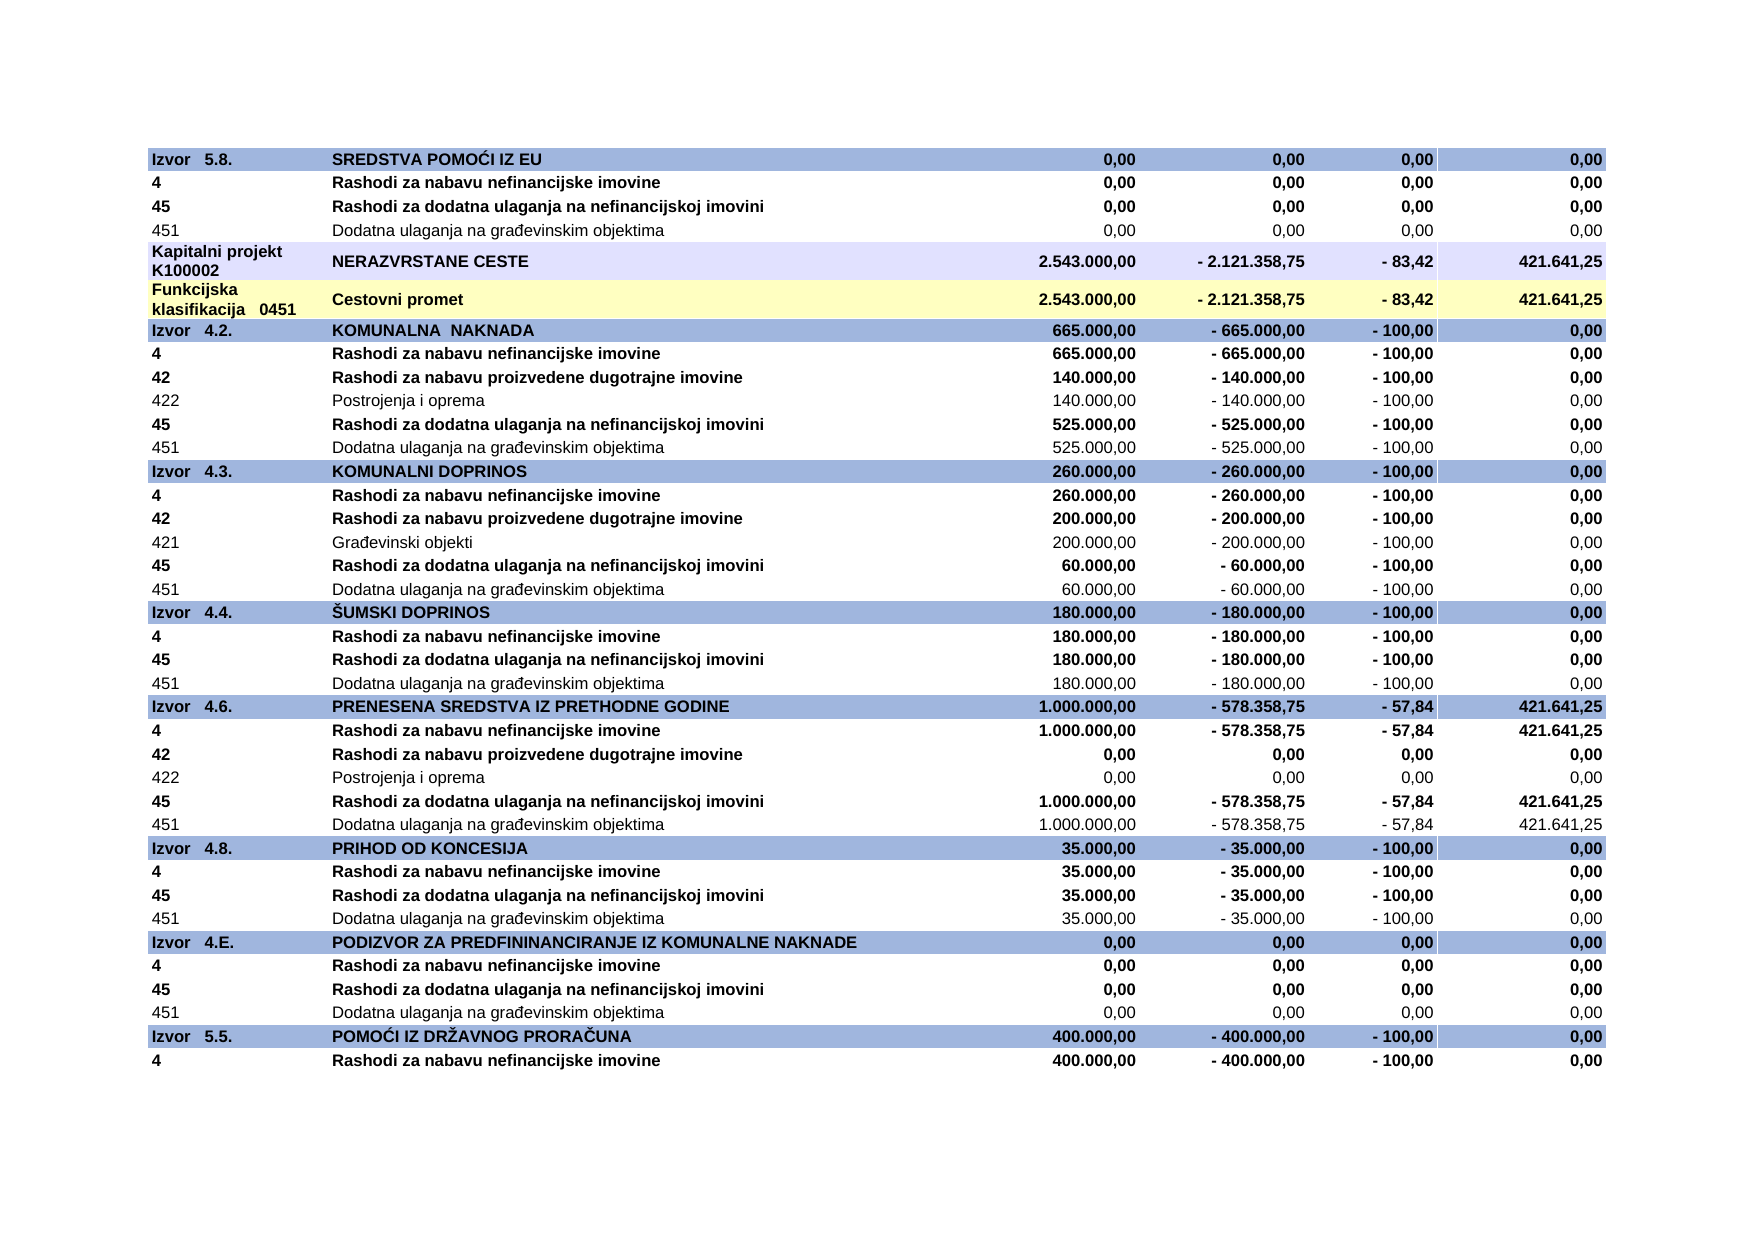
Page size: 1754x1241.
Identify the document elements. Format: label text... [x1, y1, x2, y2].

table_cell 421.641,25 [1438, 280, 1606, 318]
table_cell Izvor 5.5. [148, 1025, 328, 1048]
table_cell - 578.358,75 [1140, 695, 1309, 719]
table_cell - 665.000,00 [1140, 319, 1309, 342]
table_cell 0,00 [1309, 1001, 1437, 1025]
table_cell 0,00 [971, 742, 1140, 766]
table_cell Rashodi za nabavu nefinancijske imovine [328, 171, 971, 195]
table_cell 400.000,00 [971, 1048, 1140, 1072]
table_cell - 57,84 [1309, 789, 1437, 813]
table_cell 35.000,00 [971, 860, 1140, 883]
table_cell 0,00 [1438, 218, 1606, 242]
table_cell - 35.000,00 [1140, 860, 1309, 883]
table_cell 35.000,00 [971, 836, 1140, 860]
table_cell 0,00 [1438, 507, 1606, 530]
table_cell 45 [148, 413, 328, 436]
table_cell 0,00 [1309, 742, 1437, 766]
table_cell 45 [148, 554, 328, 577]
table_cell 4 [148, 954, 328, 978]
table_cell 0,00 [1438, 860, 1606, 883]
table_cell - 100,00 [1309, 625, 1437, 648]
table_cell - 100,00 [1309, 366, 1437, 389]
table_cell NERAZVRSTANE CESTE [328, 242, 971, 280]
table_cell 665.000,00 [971, 342, 1140, 366]
table_cell Izvor 4.2. [148, 319, 328, 342]
table_cell 1.000.000,00 [971, 813, 1140, 836]
table_cell - 180.000,00 [1140, 601, 1309, 624]
table_cell - 180.000,00 [1140, 625, 1309, 648]
table_cell 45 [148, 789, 328, 813]
table_cell - 60.000,00 [1140, 578, 1309, 601]
table_cell - 100,00 [1309, 342, 1437, 366]
table_cell PODIZVOR ZA PREDFININANCIRANJE IZ KOMUNALNE NAKNADE [328, 931, 971, 954]
table_cell - 260.000,00 [1140, 483, 1309, 507]
table_cell Izvor 4.8. [148, 836, 328, 860]
table_cell - 180.000,00 [1140, 672, 1309, 695]
table_cell Rashodi za dodatna ulaganja na nefinancijskoj imovini [328, 413, 971, 436]
table_cell 0,00 [1140, 954, 1309, 978]
table_cell 1.000.000,00 [971, 695, 1140, 719]
table_cell 451 [148, 1001, 328, 1025]
table_cell 0,00 [1438, 884, 1606, 907]
table_cell - 100,00 [1309, 436, 1437, 460]
table_cell - 100,00 [1309, 413, 1437, 436]
table_cell - 100,00 [1309, 507, 1437, 530]
table_cell 0,00 [1438, 148, 1606, 171]
table_cell 0,00 [1140, 195, 1309, 218]
table_cell 0,00 [1140, 171, 1309, 195]
table_cell 525.000,00 [971, 436, 1140, 460]
table_cell - 100,00 [1309, 578, 1437, 601]
table_cell 2.543.000,00 [971, 242, 1140, 280]
table_cell 0,00 [971, 766, 1140, 789]
table_cell - 83,42 [1309, 242, 1437, 280]
table_cell KOMUNALNA NAKNADA [328, 319, 971, 342]
table_cell 0,00 [1309, 931, 1437, 954]
table_cell 421.641,25 [1438, 242, 1606, 280]
table_cell 0,00 [1438, 648, 1606, 672]
table_cell - 200.000,00 [1140, 530, 1309, 554]
table_cell 4 [148, 342, 328, 366]
table_cell Rashodi za nabavu nefinancijske imovine [328, 954, 971, 978]
table_cell 0,00 [1438, 319, 1606, 342]
table_cell 451 [148, 672, 328, 695]
table_cell - 83,42 [1309, 280, 1437, 318]
table_cell 0,00 [1309, 766, 1437, 789]
table_cell 260.000,00 [971, 483, 1140, 507]
table_cell Rashodi za nabavu nefinancijske imovine [328, 860, 971, 883]
table_cell 0,00 [1140, 766, 1309, 789]
table_cell - 578.358,75 [1140, 789, 1309, 813]
table_cell 451 [148, 578, 328, 601]
table_cell 451 [148, 436, 328, 460]
table_cell Građevinski objekti [328, 530, 971, 554]
table_cell Rashodi za nabavu nefinancijske imovine [328, 1048, 971, 1072]
table_cell - 100,00 [1309, 860, 1437, 883]
table_cell 0,00 [1309, 954, 1437, 978]
table_cell Izvor 5.8. [148, 148, 328, 171]
table_cell 421.641,25 [1438, 695, 1606, 719]
table_cell 35.000,00 [971, 907, 1140, 931]
table_cell 0,00 [1438, 436, 1606, 460]
table_cell 0,00 [1438, 171, 1606, 195]
table_cell - 57,84 [1309, 813, 1437, 836]
table_cell - 100,00 [1309, 672, 1437, 695]
table_cell 0,00 [1140, 1001, 1309, 1025]
table_cell 525.000,00 [971, 413, 1140, 436]
table_cell Cestovni promet [328, 280, 971, 318]
table_cell ŠUMSKI DOPRINOS [328, 601, 971, 624]
table_cell 42 [148, 366, 328, 389]
table_cell 0,00 [1309, 218, 1437, 242]
table_cell 0,00 [1438, 413, 1606, 436]
table_cell - 2.121.358,75 [1140, 280, 1309, 318]
table_cell - 100,00 [1309, 1025, 1437, 1048]
table_cell 0,00 [1309, 148, 1437, 171]
table_cell 0,00 [1140, 978, 1309, 1001]
table_cell Dodatna ulaganja na građevinskim objektima [328, 813, 971, 836]
table_cell - 578.358,75 [1140, 813, 1309, 836]
table_cell - 100,00 [1309, 319, 1437, 342]
table_cell - 35.000,00 [1140, 836, 1309, 860]
table_cell Rashodi za nabavu nefinancijske imovine [328, 719, 971, 742]
table_cell 0,00 [971, 978, 1140, 1001]
table_cell 0,00 [1140, 218, 1309, 242]
table_cell - 260.000,00 [1140, 460, 1309, 483]
table_cell 0,00 [1309, 195, 1437, 218]
table_cell Postrojenja i oprema [328, 766, 971, 789]
table_cell - 400.000,00 [1140, 1025, 1309, 1048]
table_cell 260.000,00 [971, 460, 1140, 483]
table_cell - 100,00 [1309, 836, 1437, 860]
table_cell Kapitalni projekt K100002 [148, 242, 328, 280]
table_cell Rashodi za nabavu proizvedene dugotrajne imovine [328, 742, 971, 766]
table_cell 0,00 [1438, 742, 1606, 766]
table_cell Rashodi za nabavu nefinancijske imovine [328, 342, 971, 366]
table_cell 0,00 [1438, 907, 1606, 931]
table_cell - 57,84 [1309, 695, 1437, 719]
table_cell - 100,00 [1309, 483, 1437, 507]
table_cell 0,00 [1438, 342, 1606, 366]
table_cell Rashodi za nabavu proizvedene dugotrajne imovine [328, 366, 971, 389]
table_cell 0,00 [1309, 978, 1437, 1001]
table_cell 42 [148, 742, 328, 766]
table_cell Dodatna ulaganja na građevinskim objektima [328, 218, 971, 242]
table_cell 0,00 [971, 148, 1140, 171]
table_cell - 140.000,00 [1140, 366, 1309, 389]
table_cell 0,00 [1438, 1048, 1606, 1072]
table_cell - 525.000,00 [1140, 436, 1309, 460]
table_cell 0,00 [1309, 171, 1437, 195]
table_cell 0,00 [1438, 578, 1606, 601]
table_cell 422 [148, 766, 328, 789]
table_cell - 665.000,00 [1140, 342, 1309, 366]
table_cell 4 [148, 1048, 328, 1072]
table_cell 180.000,00 [971, 672, 1140, 695]
table_cell 45 [148, 648, 328, 672]
table_cell - 2.121.358,75 [1140, 242, 1309, 280]
table_cell 0,00 [971, 954, 1140, 978]
table_cell 45 [148, 195, 328, 218]
table_cell PRIHOD OD KONCESIJA [328, 836, 971, 860]
table_cell - 140.000,00 [1140, 389, 1309, 413]
table_cell 0,00 [1140, 931, 1309, 954]
table_cell 0,00 [1438, 978, 1606, 1001]
table_cell - 100,00 [1309, 530, 1437, 554]
table_cell 1.000.000,00 [971, 789, 1140, 813]
table_cell SREDSTVA POMOĆI IZ EU [328, 148, 971, 171]
table_cell 0,00 [1438, 195, 1606, 218]
table_cell 0,00 [1140, 742, 1309, 766]
table_cell Dodatna ulaganja na građevinskim objektima [328, 436, 971, 460]
table_cell Dodatna ulaganja na građevinskim objektima [328, 907, 971, 931]
table_cell 45 [148, 978, 328, 1001]
table_cell Izvor 4.3. [148, 460, 328, 483]
table_cell 45 [148, 884, 328, 907]
table_cell - 100,00 [1309, 907, 1437, 931]
table_cell 0,00 [1438, 554, 1606, 577]
table_cell Rashodi za dodatna ulaganja na nefinancijskoj imovini [328, 978, 971, 1001]
table_cell Funkcijska klasifikacija 0451 [148, 280, 328, 318]
table_cell 0,00 [1438, 530, 1606, 554]
table_cell 0,00 [1438, 366, 1606, 389]
table_cell - 100,00 [1309, 884, 1437, 907]
table_cell 0,00 [971, 195, 1140, 218]
table_cell 422 [148, 389, 328, 413]
table_cell - 578.358,75 [1140, 719, 1309, 742]
table_cell KOMUNALNI DOPRINOS [328, 460, 971, 483]
table_cell - 525.000,00 [1140, 413, 1309, 436]
table_cell Rashodi za nabavu proizvedene dugotrajne imovine [328, 507, 971, 530]
table_cell 421.641,25 [1438, 719, 1606, 742]
table_cell Izvor 4.4. [148, 601, 328, 624]
table_cell Izvor 4.6. [148, 695, 328, 719]
table_cell 0,00 [1438, 672, 1606, 695]
table_cell 180.000,00 [971, 625, 1140, 648]
table_cell 0,00 [1438, 460, 1606, 483]
table_cell 1.000.000,00 [971, 719, 1140, 742]
table_cell 0,00 [1438, 931, 1606, 954]
table_cell - 35.000,00 [1140, 884, 1309, 907]
table_cell Postrojenja i oprema [328, 389, 971, 413]
table_cell 0,00 [971, 931, 1140, 954]
table_cell - 100,00 [1309, 554, 1437, 577]
table_cell Rashodi za nabavu nefinancijske imovine [328, 625, 971, 648]
table_cell 665.000,00 [971, 319, 1140, 342]
table_cell - 60.000,00 [1140, 554, 1309, 577]
table_cell 400.000,00 [971, 1025, 1140, 1048]
table_cell - 100,00 [1309, 460, 1437, 483]
table_cell 180.000,00 [971, 601, 1140, 624]
table_cell Dodatna ulaganja na građevinskim objektima [328, 672, 971, 695]
table_cell 35.000,00 [971, 884, 1140, 907]
table_cell - 200.000,00 [1140, 507, 1309, 530]
table_cell 0,00 [1438, 483, 1606, 507]
table_cell POMOĆI IZ DRŽAVNOG PRORAČUNA [328, 1025, 971, 1048]
table_cell 0,00 [1140, 148, 1309, 171]
table_cell 42 [148, 507, 328, 530]
table_cell Rashodi za dodatna ulaganja na nefinancijskoj imovini [328, 884, 971, 907]
table_cell 140.000,00 [971, 366, 1140, 389]
table_cell Rashodi za dodatna ulaganja na nefinancijskoj imovini [328, 648, 971, 672]
table_cell 0,00 [1438, 836, 1606, 860]
table_cell 4 [148, 483, 328, 507]
table_cell Dodatna ulaganja na građevinskim objektima [328, 1001, 971, 1025]
table_cell Izvor 4.E. [148, 931, 328, 954]
table_cell - 57,84 [1309, 719, 1437, 742]
table_cell 451 [148, 218, 328, 242]
table_cell 0,00 [971, 1001, 1140, 1025]
table_cell - 180.000,00 [1140, 648, 1309, 672]
table_cell 4 [148, 171, 328, 195]
table_cell Dodatna ulaganja na građevinskim objektima [328, 578, 971, 601]
table_cell 200.000,00 [971, 530, 1140, 554]
table_cell - 400.000,00 [1140, 1048, 1309, 1072]
table_cell 421.641,25 [1438, 789, 1606, 813]
table_cell 0,00 [1438, 389, 1606, 413]
table_cell 0,00 [971, 218, 1140, 242]
table_cell 2.543.000,00 [971, 280, 1140, 318]
table_cell Rashodi za dodatna ulaganja na nefinancijskoj imovini [328, 554, 971, 577]
table_cell 180.000,00 [971, 648, 1140, 672]
table_cell 0,00 [1438, 1025, 1606, 1048]
table_cell 0,00 [971, 171, 1140, 195]
table_cell 0,00 [1438, 766, 1606, 789]
table_cell 0,00 [1438, 625, 1606, 648]
table_cell - 100,00 [1309, 1048, 1437, 1072]
table_cell 0,00 [1438, 601, 1606, 624]
table_cell - 100,00 [1309, 601, 1437, 624]
table_cell - 100,00 [1309, 648, 1437, 672]
table_cell 60.000,00 [971, 578, 1140, 601]
table_cell Rashodi za nabavu nefinancijske imovine [328, 483, 971, 507]
table_cell 200.000,00 [971, 507, 1140, 530]
table_cell 421 [148, 530, 328, 554]
table_cell 4 [148, 860, 328, 883]
table_cell 140.000,00 [971, 389, 1140, 413]
table_cell 421.641,25 [1438, 813, 1606, 836]
table_cell 451 [148, 907, 328, 931]
table_cell - 35.000,00 [1140, 907, 1309, 931]
table_cell 0,00 [1438, 954, 1606, 978]
table_cell 4 [148, 719, 328, 742]
table_cell Rashodi za dodatna ulaganja na nefinancijskoj imovini [328, 789, 971, 813]
table_cell 4 [148, 625, 328, 648]
table_cell 451 [148, 813, 328, 836]
table_cell PRENESENA SREDSTVA IZ PRETHODNE GODINE [328, 695, 971, 719]
table_cell - 100,00 [1309, 389, 1437, 413]
table_cell 0,00 [1438, 1001, 1606, 1025]
table_cell 60.000,00 [971, 554, 1140, 577]
table_cell Rashodi za dodatna ulaganja na nefinancijskoj imovini [328, 195, 971, 218]
